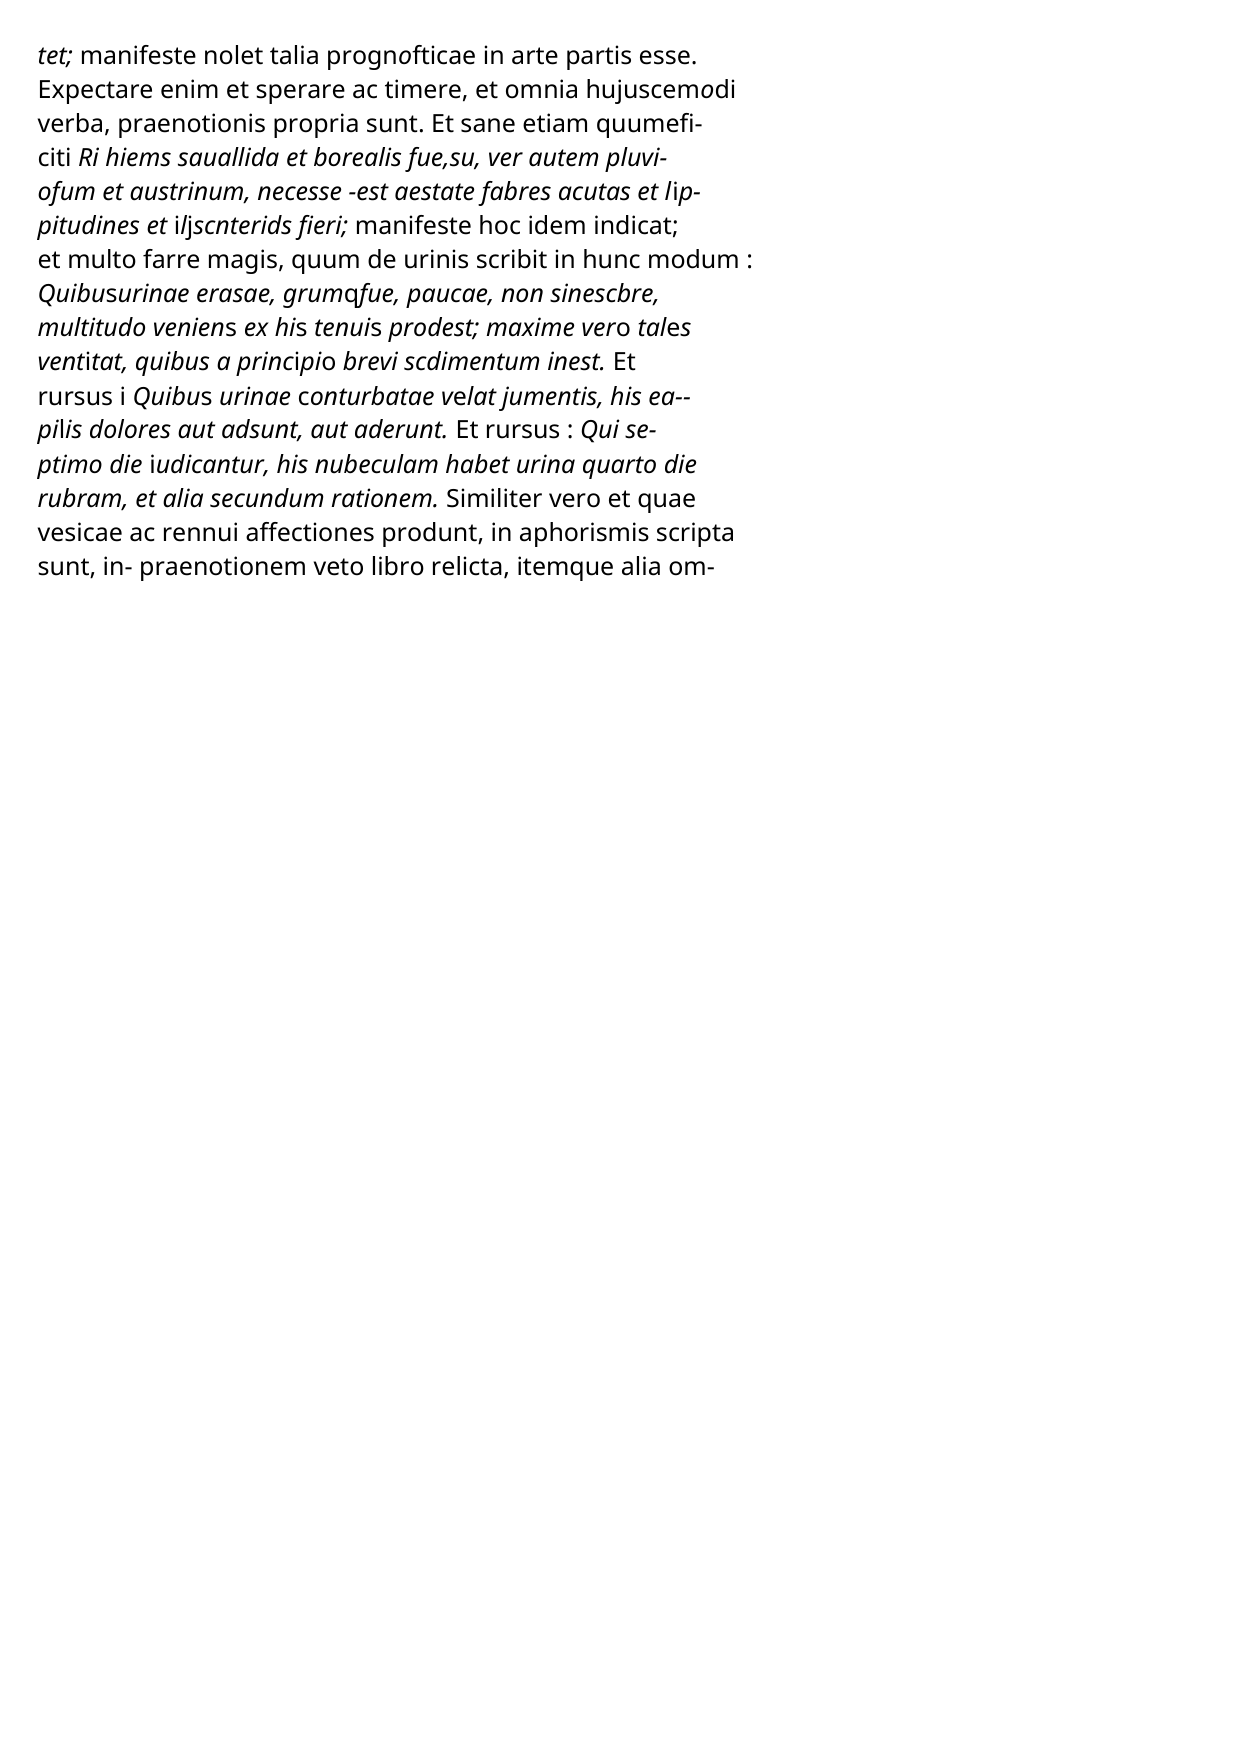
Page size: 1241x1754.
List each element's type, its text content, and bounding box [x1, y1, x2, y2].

text tet; manifeste nolet talia prognofticae in arte partis esse. Expectare enim et sperare ac timere, et omnia hujuscemodi verba, praenotionis propria sunt. Et sane etiam quumefi- citi Ri hiems sauallida et borealis fue,su, ver autem pluvi- ofum et austrinum, necesse -est aestate fabres acutas et lip- pitudines et iljscnterids fieri; manifeste hoc idem indicat; et multo farre magis, quum de urinis scribit in hunc modum : Quibusurinae erasae, grumqfue, paucae, non sinescbre, multitudo veniens ex his tenuis prodest; maxime vero tales ventitat, quibus a principio brevi scdimentum inest. Et rursus i Quibus urinae conturbatae velat jumentis, his ea-- pilis dolores aut adsunt, aut aderunt. Et rursus : Qui se- ptimo die iudicantur, his nubeculam habet urina quarto die rubram, et alia secundum rationem. Similiter vero et quae vesicae ac rennui affectiones produnt, in aphorismis scripta sunt, in- praenotionem veto libro relicta, itemque alia om- [37, 37, 1203, 582]
